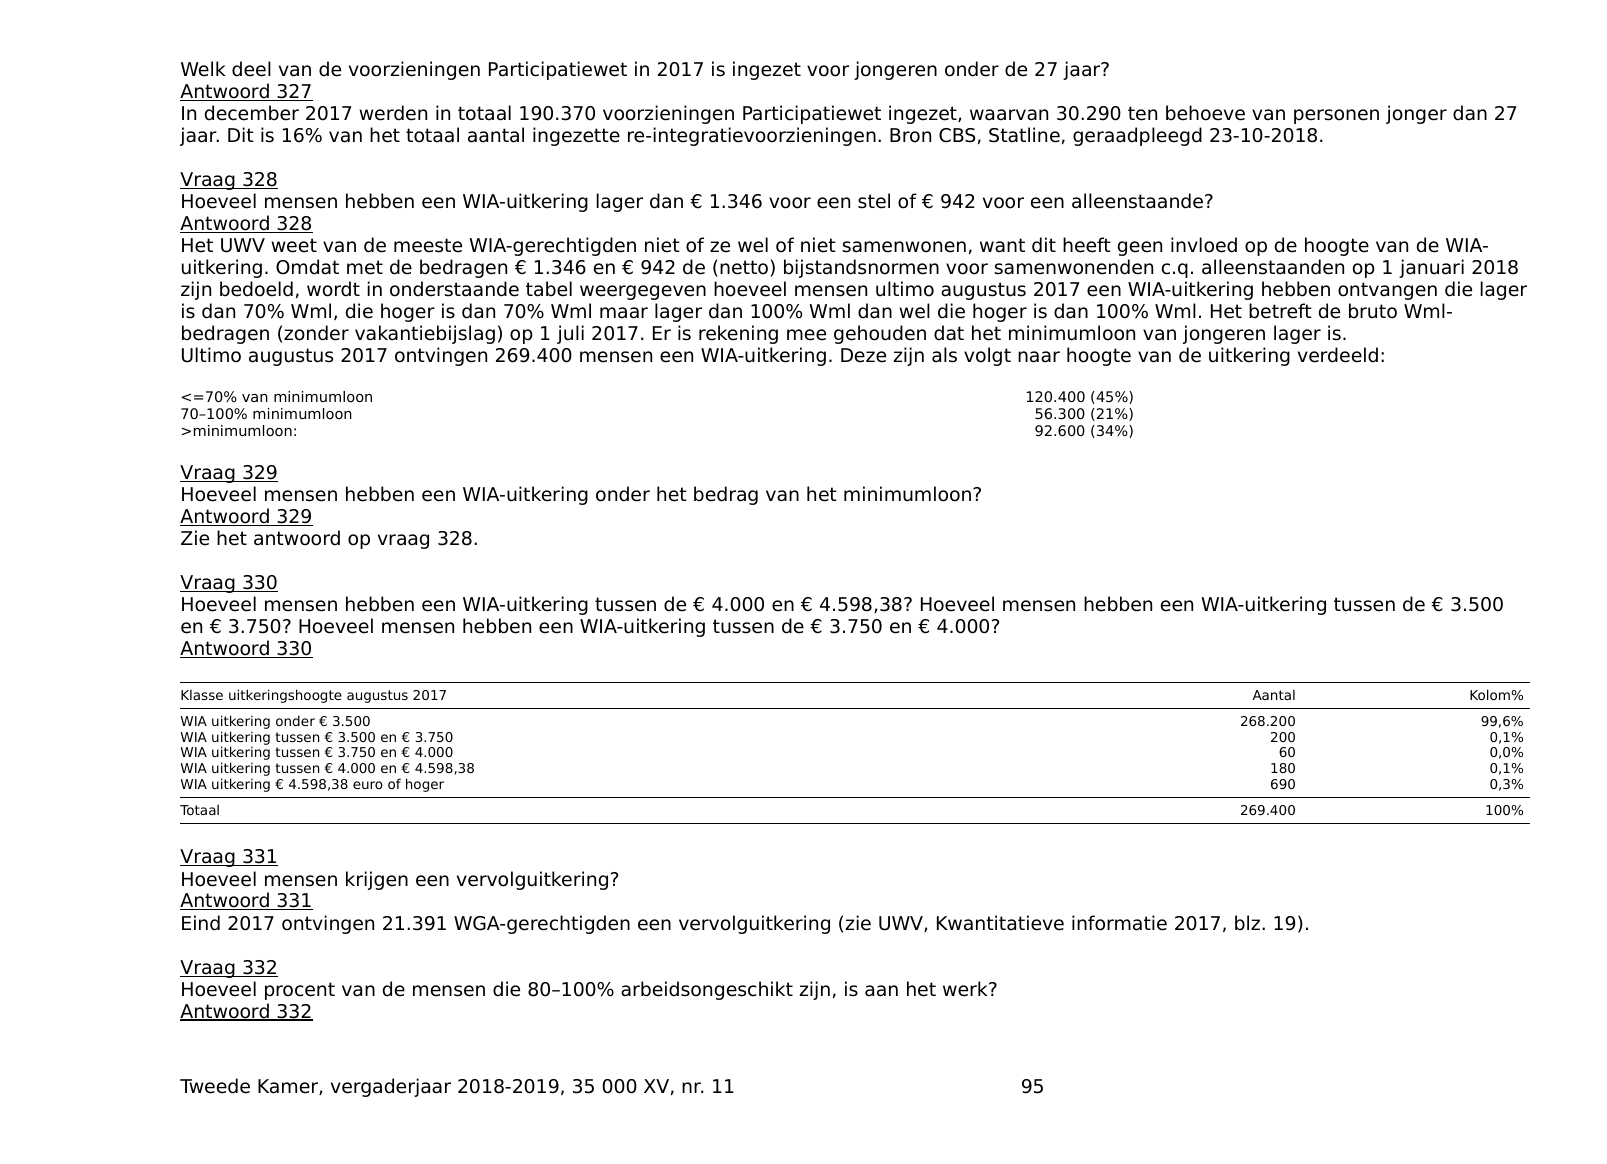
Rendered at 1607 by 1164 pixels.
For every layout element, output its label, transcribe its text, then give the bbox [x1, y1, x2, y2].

table_cell WIA uitkering € 4.598,38 euro of hoger [180, 777, 1062, 797]
table_cell Totaal [180, 798, 1062, 823]
table_cell 56.300 (21%) [780, 406, 1139, 423]
table_cell 0,3% [1302, 777, 1529, 797]
table_cell 0,0% [1302, 745, 1529, 761]
table_cell WIA uitkering tussen € 3.750 en € 4.000 [180, 745, 1062, 761]
text Hoeveel mensen hebben een WIA-uitkering tussen de € 4.000 en € 4.598,38? Hoeveel mensen hebben een WIA-uitkering tussen de € 3.500 en € 3.750? Hoeveel mensen hebben een WIA-uitkering tussen de € 3.750 en € 4.000? [180, 594, 1529, 638]
text Vraag 330 [180, 572, 1529, 594]
text Antwoord 329 [180, 506, 1529, 528]
table_header Aantal [1062, 683, 1302, 708]
table_cell 60 [1062, 745, 1302, 761]
table_cell 100% [1302, 798, 1529, 823]
table_cell 180 [1062, 761, 1302, 777]
text Vraag 328 [180, 169, 1529, 191]
text Ultimo augustus 2017 ontvingen 269.400 mensen een WIA-uitkering. Deze zijn als volgt naar hoogte van de uitkering verdeeld: [180, 345, 1529, 367]
text Hoeveel mensen hebben een WIA-uitkering lager dan € 1.346 voor een stel of € 942 voor een alleenstaande? [180, 191, 1529, 213]
text Vraag 329 [180, 462, 1529, 484]
table_header <=70% van minimumloon [180, 389, 780, 406]
text Antwoord 328 [180, 213, 1529, 235]
table_header Kolom% [1302, 683, 1529, 708]
text Hoeveel mensen krijgen een vervolguitkering? [180, 868, 1529, 890]
text Het UWV weet van de meeste WIA-gerechtigden niet of ze wel of niet samenwonen, want dit heeft geen invloed op de hoogte van de WIA-uitkering. Omdat met de bedragen € 1.346 en € 942 de (netto) bijstandsnormen voor samenwonenden c.q. alleenstaanden op 1 januari 2018 zijn bedoeld, wordt in onderstaande tabel weergegeven hoeveel mensen ultimo augustus 2017 een WIA-uitkering hebben ontvangen die lager is dan 70% Wml, die hoger is dan 70% Wml maar lager dan 100% Wml dan wel die hoger is dan 100% Wml. Het betreft de bruto Wml-bedragen (zonder vakantiebijslag) op 1 juli 2017. Er is rekening mee gehouden dat het minimumloon van jongeren lager is. [180, 235, 1529, 345]
text Antwoord 327 [180, 81, 1529, 103]
table_cell 0,1% [1302, 730, 1529, 745]
text Antwoord 332 [180, 1001, 1529, 1022]
table_cell 268.200 [1062, 709, 1302, 729]
table_cell 690 [1062, 777, 1302, 797]
text Antwoord 331 [180, 890, 1529, 912]
text Eind 2017 ontvingen 21.391 WGA-gerechtigden een vervolguitkering (zie UWV, Kwantitatieve informatie 2017, blz. 19). [180, 912, 1529, 934]
table_cell 0,1% [1302, 761, 1529, 777]
table_cell >minimumloon: [180, 423, 780, 440]
table_cell 99,6% [1302, 709, 1529, 729]
table_header [1140, 389, 1529, 406]
table_cell 269.400 [1062, 798, 1302, 823]
text Welk deel van de voorzieningen Participatiewet in 2017 is ingezet voor jongeren onder de 27 jaar? [180, 59, 1529, 81]
text In december 2017 werden in totaal 190.370 voorzieningen Participatiewet ingezet, waarvan 30.290 ten behoeve van personen jonger dan 27 jaar. Dit is 16% van het totaal aantal ingezette re-integratievoorzieningen. Bron CBS, Statline, geraadpleegd 23-10-2018. [180, 103, 1529, 147]
text Antwoord 330 [180, 638, 1529, 660]
text Vraag 332 [180, 957, 1529, 978]
table_cell WIA uitkering onder € 3.500 [180, 709, 1062, 729]
table_cell [1140, 423, 1529, 440]
table_cell [1140, 406, 1529, 423]
table_cell 70–100% minimumloon [180, 406, 780, 423]
table_header Klasse uitkeringshoogte augustus 2017 [180, 683, 1062, 708]
table_header 120.400 (45%) [780, 389, 1139, 406]
table_cell WIA uitkering tussen € 4.000 en € 4.598,38 [180, 761, 1062, 777]
text Hoeveel procent van de mensen die 80–100% arbeidsongeschikt zijn, is aan het werk? [180, 978, 1529, 1001]
text Vraag 331 [180, 846, 1529, 868]
table_cell 92.600 (34%) [780, 423, 1139, 440]
table_cell 200 [1062, 730, 1302, 745]
table_cell WIA uitkering tussen € 3.500 en € 3.750 [180, 730, 1062, 745]
text Zie het antwoord op vraag 328. [180, 528, 1529, 550]
text Hoeveel mensen hebben een WIA-uitkering onder het bedrag van het minimumloon? [180, 484, 1529, 506]
